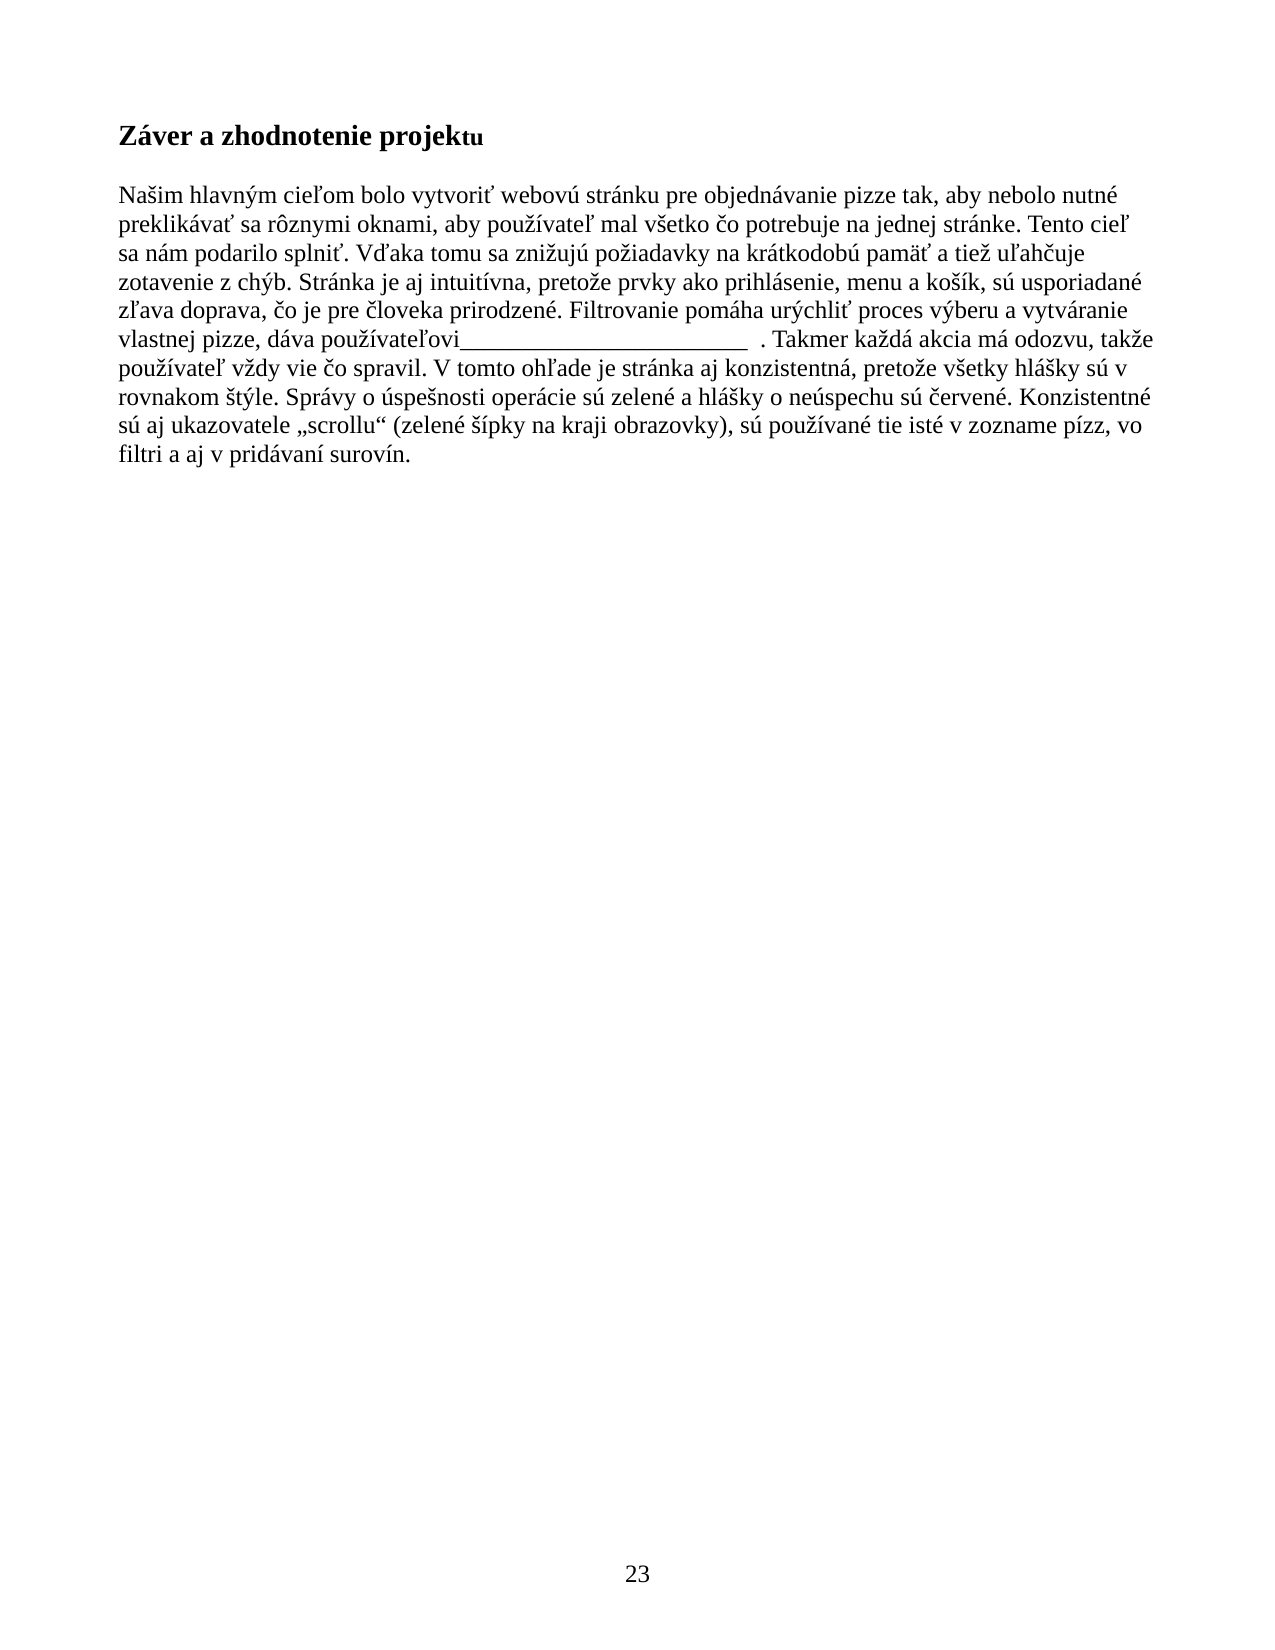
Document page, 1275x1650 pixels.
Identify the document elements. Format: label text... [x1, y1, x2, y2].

text Našim hlavným cieľom bolo vytvoriť webovú stránku pre objednávanie pizze tak, aby nebolo nutné preklikávať sa rôznymi oknami, aby používateľ mal všetko čo potrebuje na jednej stránke. Tento cieľ sa nám podarilo splniť. Vďaka tomu sa znižujú požiadavky na krátkodobú pamäť a tiež uľahčuje zotavenie z chýb. Stránka je aj intuitívna, pretože prvky ako prihlásenie, menu a košík, sú usporiadané zľava doprava, čo je pre človeka prirodzené. Filtrovanie pomáha urýchliť proces výberu a vytváranie vlastnej pizze, dáva používateľovi_______________________ . Takmer každá akcia má odozvu, takže používateľ vždy vie čo spravil. V tomto ohľade je stránka aj konzistentná, pretože všetky hlášky sú v rovnakom štýle. Správy o úspešnosti operácie sú zelené a hlášky o neúspechu sú červené. Konzistentné sú aj ukazovatele „scrollu“ (zelené šípky na kraji obrazovky), sú používané tie isté v zozname pízz, vo filtri a aj v pridávaní surovín. [118, 180, 1157, 468]
text Záver a zhodnotenie projektu [118, 118, 1157, 152]
